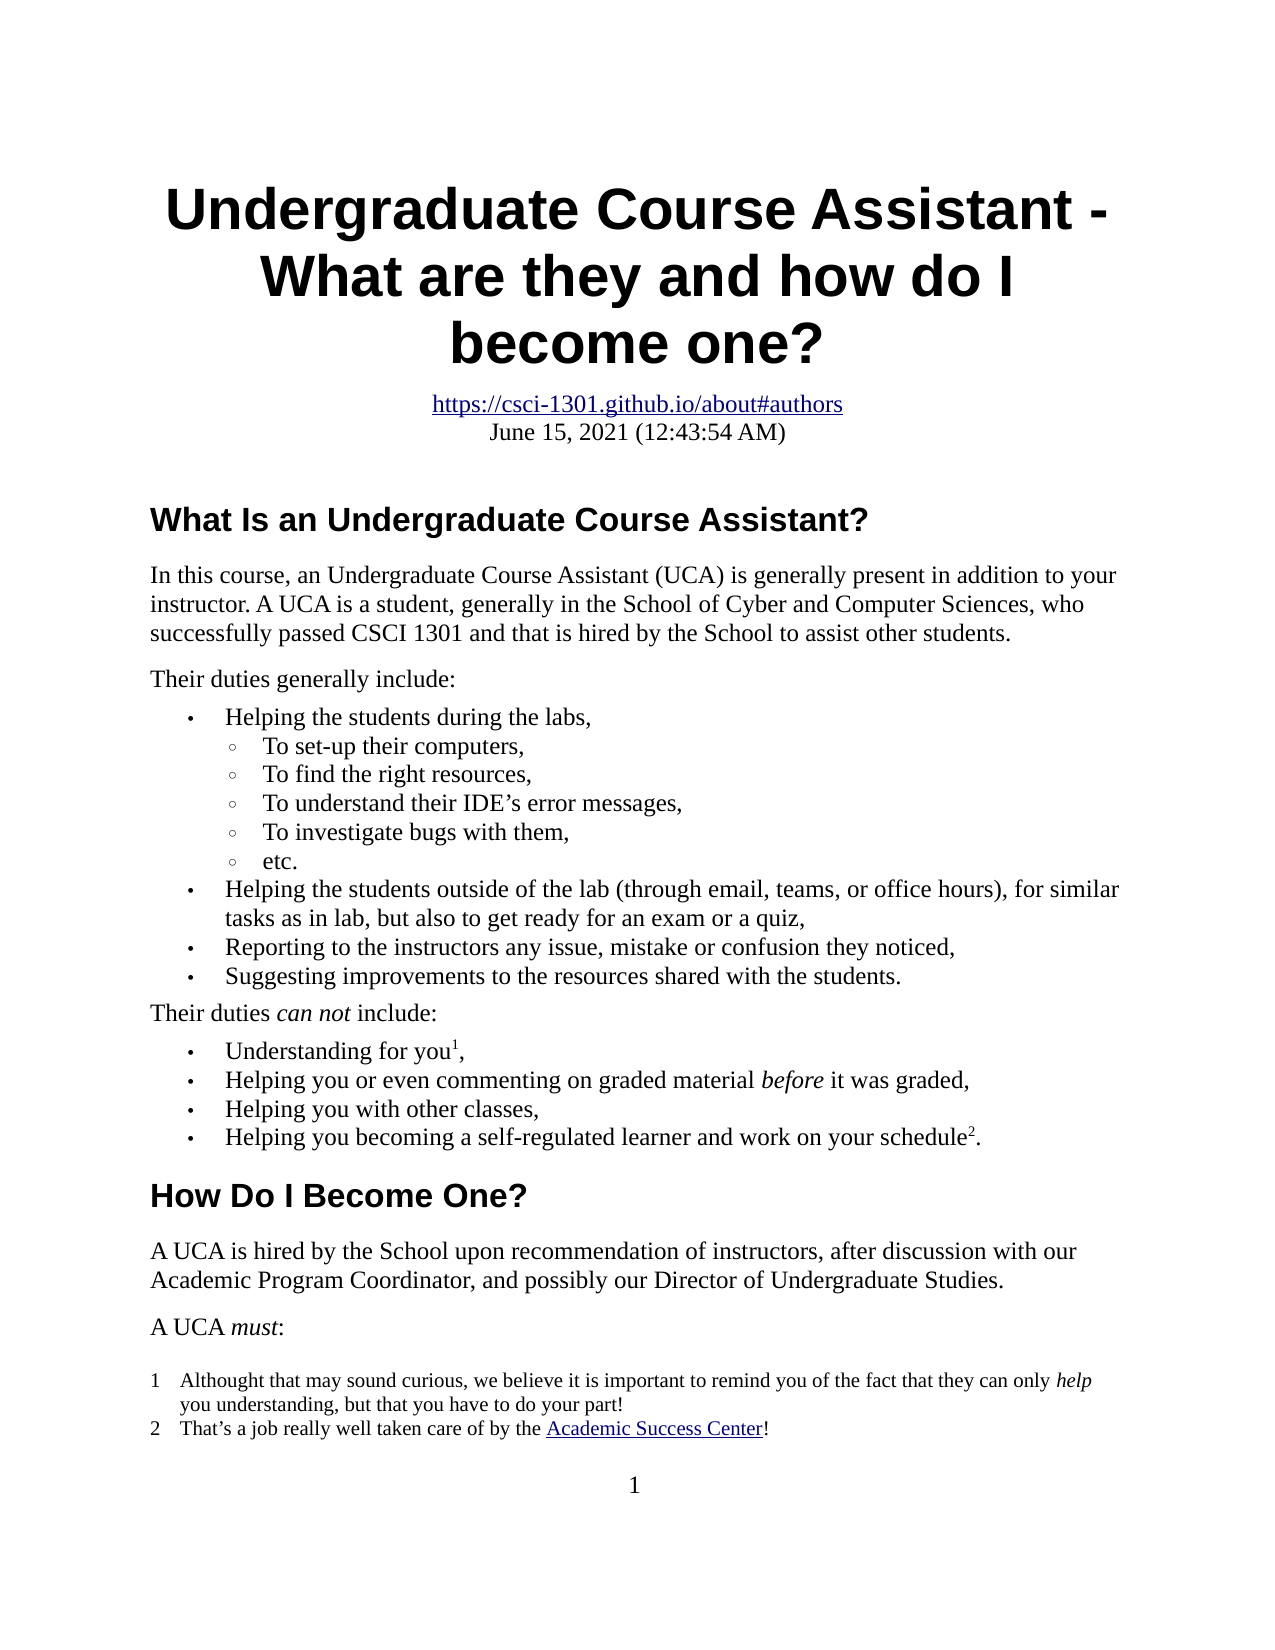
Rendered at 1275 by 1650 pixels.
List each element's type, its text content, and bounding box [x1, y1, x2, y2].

list To find the right resources, [225, 759, 1125, 788]
list Helping the students during the labs, [187, 702, 1125, 731]
subtitle What Is an Undergraduate Course Assistant? [150, 500, 1125, 539]
subtitle How Do I Become One? [150, 1176, 1125, 1215]
list Helping you with other classes, [187, 1094, 1125, 1122]
text In this course, an Undergraduate Course Assistant (UCA) is generally present in addition to your instructor. A UCA is a student, generally in the School of Cyber and Computer Sciences, who successfully passed CSCI 1301 and that is hired by the School to assist other students. [150, 560, 1125, 646]
text Their duties generally include: [150, 664, 1125, 693]
list Understanding for you, [187, 1036, 1125, 1065]
list That’s a job really well taken care of by the Academic Success Center! [150, 1416, 1125, 1440]
list Suggesting improvements to the resources shared with the students. [187, 961, 1125, 989]
list Helping the students outside of the lab (through email, teams, or office hours), for similar tasks as in lab, but also to get ready for an exam or a quiz, [187, 874, 1125, 932]
list To investigate bugs with them, [225, 817, 1125, 846]
list To set-up their computers, [225, 731, 1125, 759]
list Helping you becoming a self-regulated learner and work on your schedule. [187, 1122, 1125, 1151]
text A UCA must: [150, 1312, 1125, 1340]
list To understand their IDE’s error messages, [225, 788, 1125, 817]
list Althought that may sound curious, we believe it is important to remind you of the fact that they can only help you understanding, but that you have to do your part! [150, 1368, 1125, 1416]
text A UCA is hired by the School upon recommendation of instructors, after discussion with our Academic Program Coordinator, and possibly our Director of Undergraduate Studies. [150, 1236, 1125, 1294]
text https://csci-1301.github.io/about#authors [150, 389, 1125, 417]
list Reporting to the instructors any issue, mistake or confusion they noticed, [187, 932, 1125, 961]
list Helping you or even commenting on graded material before it was graded, [187, 1065, 1125, 1094]
text Their duties can not include: [150, 998, 1125, 1027]
text June 15, 2021 (12:43:54 AM) [150, 417, 1125, 446]
title Undergraduate Course Assistant - What are they and how do I become one? [150, 175, 1125, 376]
list etc. [225, 846, 1125, 874]
